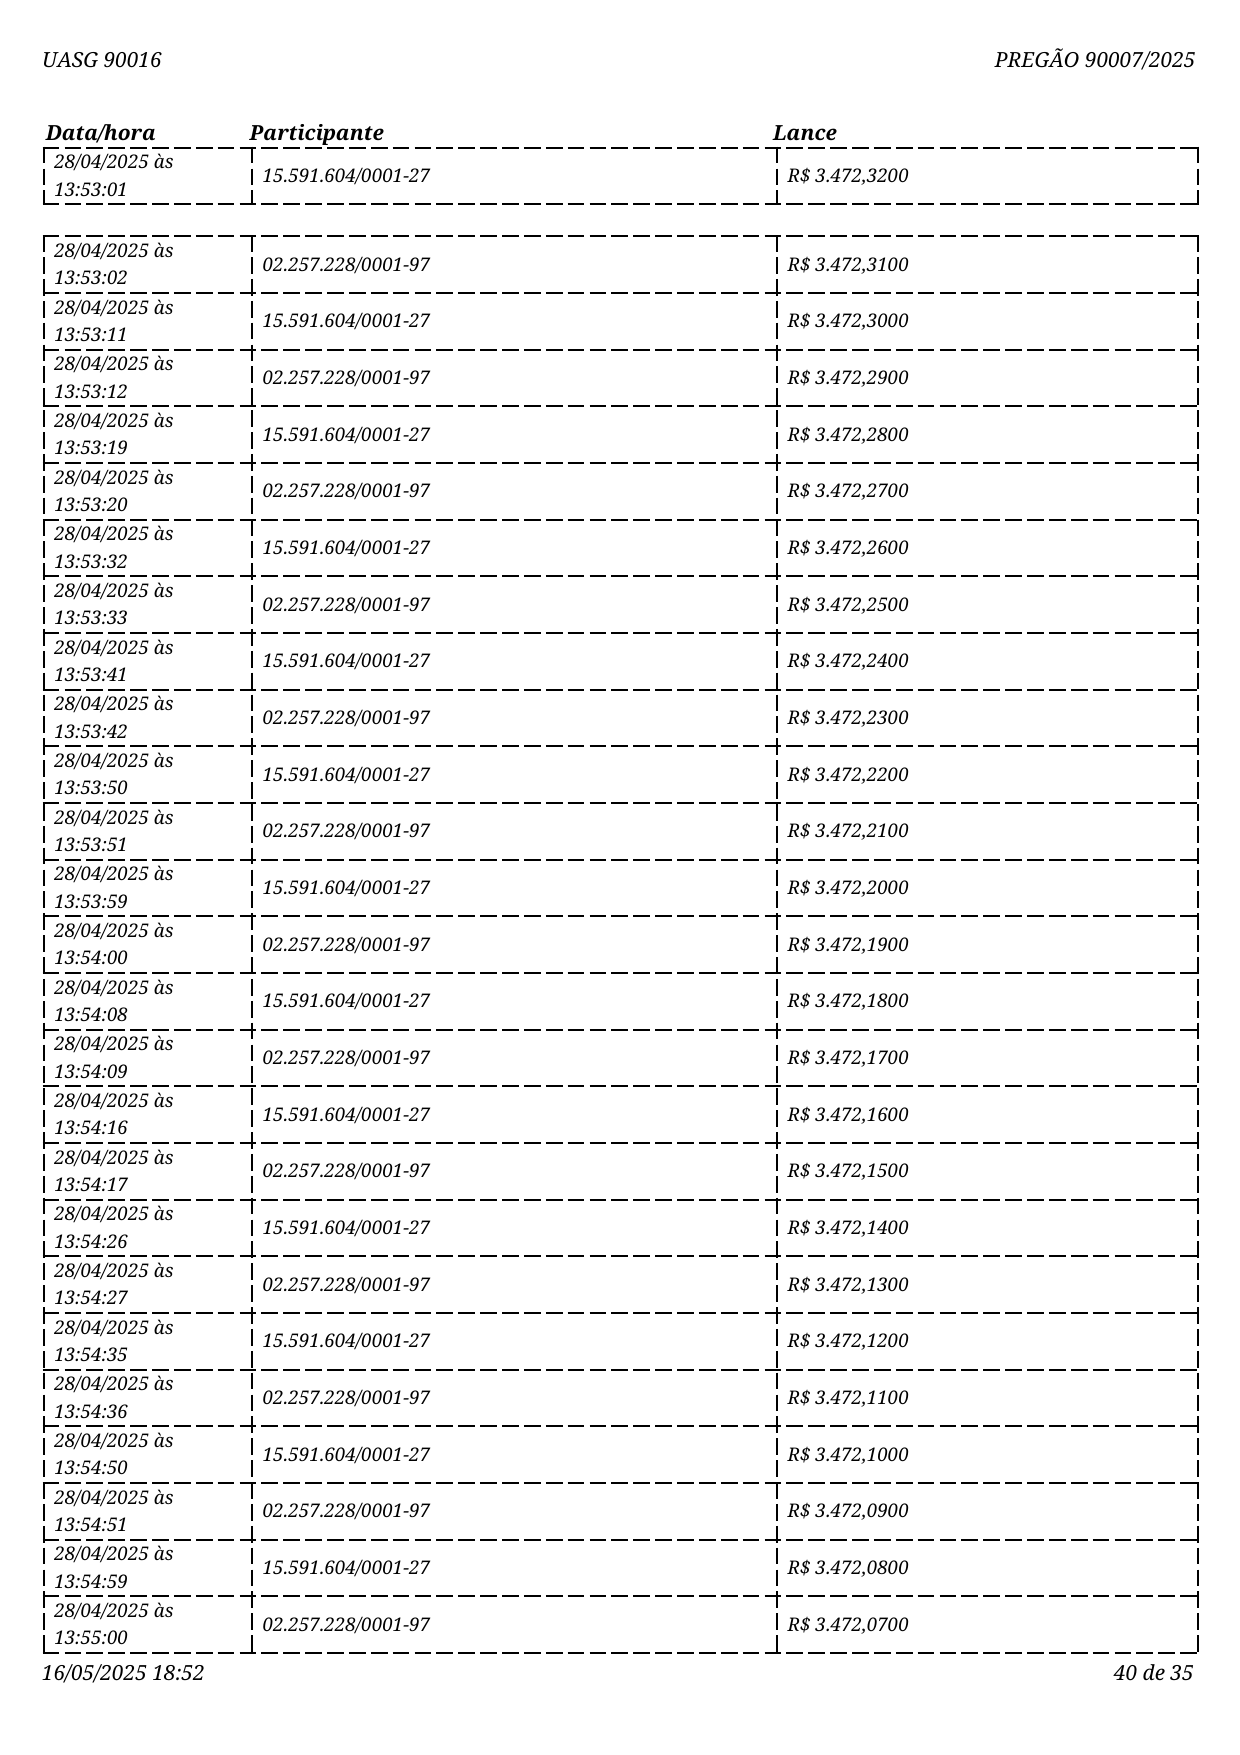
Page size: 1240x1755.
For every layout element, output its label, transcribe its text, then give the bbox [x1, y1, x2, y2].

table_cell 28/04/2025 às 13:54:16 [44, 1085, 252, 1142]
table_cell 28/04/2025 às 13:54:27 [44, 1255, 252, 1312]
table_cell 28/04/2025 às 13:54:00 [44, 915, 252, 972]
table_cell 28/04/2025 às 13:53:42 [44, 689, 252, 745]
table_cell 02.257.228/0001-97 [252, 915, 777, 972]
table_cell R$ 3.472,2200 [777, 745, 1198, 802]
table_cell 15.591.604/0001-27 [252, 1199, 777, 1255]
table_cell 28/04/2025 às 13:53:32 [44, 519, 252, 575]
table_cell 15.591.604/0001-27 [252, 1085, 777, 1142]
table_cell 15.591.604/0001-27 [252, 292, 777, 348]
table_cell R$ 3.472,2400 [777, 632, 1198, 688]
table_cell 28/04/2025 às 13:54:50 [44, 1425, 252, 1482]
table_cell 28/04/2025 às 13:53:59 [44, 859, 252, 915]
table_cell 15.591.604/0001-27 [252, 859, 777, 915]
table_cell 28/04/2025 às 13:53:12 [44, 349, 252, 405]
table_cell 02.257.228/0001-97 [252, 1369, 777, 1425]
table_cell R$ 3.472,2300 [777, 689, 1198, 745]
table_cell 15.591.604/0001-27 [252, 1312, 777, 1368]
table_header 02.257.228/0001-97 [252, 235, 777, 292]
table_cell 28/04/2025 às 13:54:08 [44, 972, 252, 1028]
table_cell R$ 3.472,0700 [777, 1595, 1198, 1652]
table_cell R$ 3.472,1100 [777, 1369, 1198, 1425]
table_cell R$ 3.472,2600 [777, 519, 1198, 575]
table_cell 28/04/2025 às 13:53:33 [44, 575, 252, 632]
table_cell R$ 3.472,2700 [777, 462, 1198, 518]
table_header 28/04/2025 às 13:53:02 [44, 235, 252, 292]
table_cell 02.257.228/0001-97 [252, 1482, 777, 1538]
table_cell R$ 3.472,1400 [777, 1199, 1198, 1255]
table_cell 02.257.228/0001-97 [252, 802, 777, 858]
table_cell 15.591.604/0001-27 [252, 1425, 777, 1482]
table_cell R$ 3.472,0800 [777, 1539, 1198, 1595]
table_cell 15.591.604/0001-27 [252, 147, 777, 203]
table_cell 02.257.228/0001-97 [252, 689, 777, 745]
table_cell 28/04/2025 às 13:53:50 [44, 745, 252, 802]
table_cell 15.591.604/0001-27 [252, 632, 777, 688]
table_cell R$ 3.472,2100 [777, 802, 1198, 858]
table_header R$ 3.472,3100 [777, 235, 1198, 292]
table_cell R$ 3.472,1500 [777, 1142, 1198, 1198]
table_cell 02.257.228/0001-97 [252, 462, 777, 518]
table_cell 15.591.604/0001-27 [252, 745, 777, 802]
table_cell R$ 3.472,1200 [777, 1312, 1198, 1368]
table_cell R$ 3.472,1700 [777, 1029, 1198, 1085]
table_cell 28/04/2025 às 13:54:17 [44, 1142, 252, 1198]
table_cell R$ 3.472,1000 [777, 1425, 1198, 1482]
table_cell 02.257.228/0001-97 [252, 1595, 777, 1652]
table_cell R$ 3.472,3200 [777, 147, 1198, 203]
table_cell 15.591.604/0001-27 [252, 519, 777, 575]
table_cell 02.257.228/0001-97 [252, 1029, 777, 1085]
table_cell R$ 3.472,1900 [777, 915, 1198, 972]
table_cell 02.257.228/0001-97 [252, 349, 777, 405]
table_cell R$ 3.472,1800 [777, 972, 1198, 1028]
table_cell 28/04/2025 às 13:54:36 [44, 1369, 252, 1425]
table_cell 15.591.604/0001-27 [252, 1539, 777, 1595]
table_cell R$ 3.472,0900 [777, 1482, 1198, 1538]
table_cell 15.591.604/0001-27 [252, 972, 777, 1028]
table_cell R$ 3.472,2000 [777, 859, 1198, 915]
table_cell 28/04/2025 às 13:53:20 [44, 462, 252, 518]
table_cell 28/04/2025 às 13:54:35 [44, 1312, 252, 1368]
table_cell 28/04/2025 às 13:54:59 [44, 1539, 252, 1595]
table_cell R$ 3.472,3000 [777, 292, 1198, 348]
table_cell 28/04/2025 às 13:53:19 [44, 405, 252, 462]
table_cell 28/04/2025 às 13:54:09 [44, 1029, 252, 1085]
table_cell R$ 3.472,2800 [777, 405, 1198, 462]
table_cell R$ 3.472,2500 [777, 575, 1198, 632]
table_cell 28/04/2025 às 13:55:00 [44, 1595, 252, 1652]
table_cell 02.257.228/0001-97 [252, 575, 777, 632]
table_cell 28/04/2025 às 13:54:51 [44, 1482, 252, 1538]
table_cell 28/04/2025 às 13:53:01 [44, 147, 252, 203]
table_cell R$ 3.472,2900 [777, 349, 1198, 405]
table_cell R$ 3.472,1300 [777, 1255, 1198, 1312]
table_cell 02.257.228/0001-97 [252, 1255, 777, 1312]
table_cell 02.257.228/0001-97 [252, 1142, 777, 1198]
table_cell 15.591.604/0001-27 [252, 405, 777, 462]
table_cell 28/04/2025 às 13:53:11 [44, 292, 252, 348]
table_cell R$ 3.472,1600 [777, 1085, 1198, 1142]
table_cell 28/04/2025 às 13:53:51 [44, 802, 252, 858]
table_cell 28/04/2025 às 13:53:41 [44, 632, 252, 688]
table_cell 28/04/2025 às 13:54:26 [44, 1199, 252, 1255]
